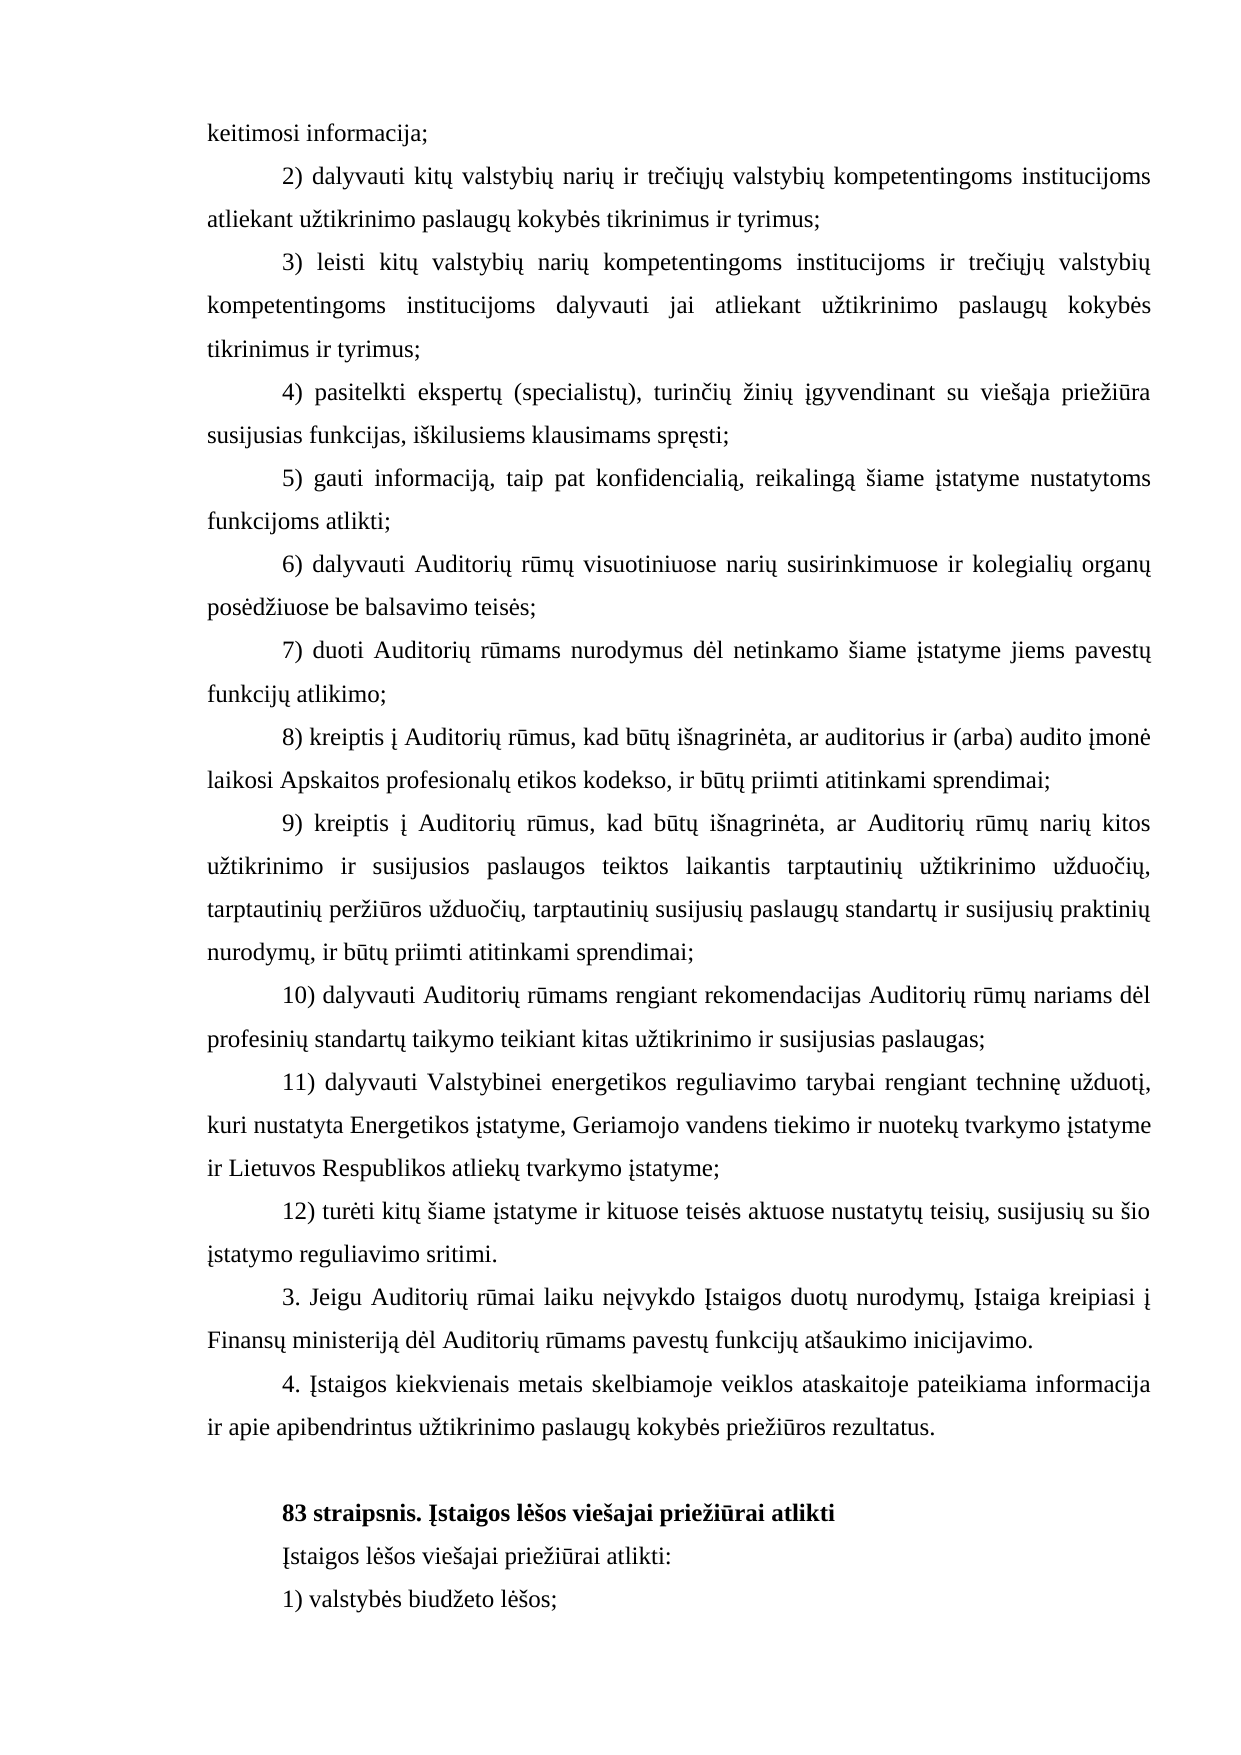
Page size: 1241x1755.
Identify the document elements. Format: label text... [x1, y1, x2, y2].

text 6) dalyvauti Auditorių rūmų visuotiniuose narių susirinkimuose ir kolegialių organų posėdžiuose be balsavimo teisės; [207, 549, 1152, 621]
text 5) gauti informaciją, taip pat konfidencialią, reikalingą šiame įstatyme nustatytoms funkcijoms atlikti; [207, 463, 1152, 535]
text 1) valstybės biudžeto lėšos; [207, 1584, 1152, 1613]
text keitimosi informacija; [207, 118, 1152, 147]
text 8) kreiptis į Auditorių rūmus, kad būtų išnagrinėta, ar auditorius ir (arba) audito įmonė laikosi Apskaitos profesionalų etikos kodekso, ir būtų priimti atitinkami sprendimai; [207, 722, 1152, 794]
text 4. Įstaigos kiekvienais metais skelbiamoje veiklos ataskaitoje pateikiama informacija ir apie apibendrintus užtikrinimo paslaugų kokybės priežiūros rezultatus. [207, 1369, 1152, 1441]
text 3) leisti kitų valstybių narių kompetentingoms institucijoms ir trečiųjų valstybių kompetentingoms institucijoms dalyvauti jai atliekant užtikrinimo paslaugų kokybės tikrinimus ir tyrimus; [207, 247, 1152, 362]
text 3. Jeigu Auditorių rūmai laiku neįvykdo Įstaigos duotų nurodymų, Įstaiga kreipiasi į Finansų ministeriją dėl Auditorių rūmams pavestų funkcijų atšaukimo inicijavimo. [207, 1282, 1152, 1354]
text 12) turėti kitų šiame įstatyme ir kituose teisės aktuose nustatytų teisių, susijusių su šio įstatymo reguliavimo sritimi. [207, 1196, 1152, 1268]
text 9) kreiptis į Auditorių rūmus, kad būtų išnagrinėta, ar Auditorių rūmų narių kitos užtikrinimo ir susijusios paslaugos teiktos laikantis tarptautinių užtikrinimo užduočių, tarptautinių peržiūros užduočių, tarptautinių susijusių paslaugų standartų ir susijusių praktinių nurodymų, ir būtų priimti atitinkami sprendimai; [207, 808, 1152, 966]
text 83 straipsnis. Įstaigos lėšos viešajai priežiūrai atlikti [207, 1498, 1152, 1527]
text Įstaigos lėšos viešajai priežiūrai atlikti: [207, 1541, 1152, 1570]
text 11) dalyvauti Valstybinei energetikos reguliavimo tarybai rengiant techninę užduotį, kuri nustatyta Energetikos įstatyme, Geriamojo vandens tiekimo ir nuotekų tvarkymo įstatyme ir Lietuvos Respublikos atliekų tvarkymo įstatyme; [207, 1067, 1152, 1182]
text 4) pasitelkti ekspertų (specialistų), turinčių žinių įgyvendinant su viešąja priežiūra susijusias funkcijas, iškilusiems klausimams spręsti; [207, 377, 1152, 449]
text 7) duoti Auditorių rūmams nurodymus dėl netinkamo šiame įstatyme jiems pavestų funkcijų atlikimo; [207, 636, 1152, 707]
text 10) dalyvauti Auditorių rūmams rengiant rekomendacijas Auditorių rūmų nariams dėl profesinių standartų taikymo teikiant kitas užtikrinimo ir susijusias paslaugas; [207, 981, 1152, 1052]
text 2) dalyvauti kitų valstybių narių ir trečiųjų valstybių kompetentingoms institucijoms atliekant užtikrinimo paslaugų kokybės tikrinimus ir tyrimus; [207, 161, 1152, 233]
